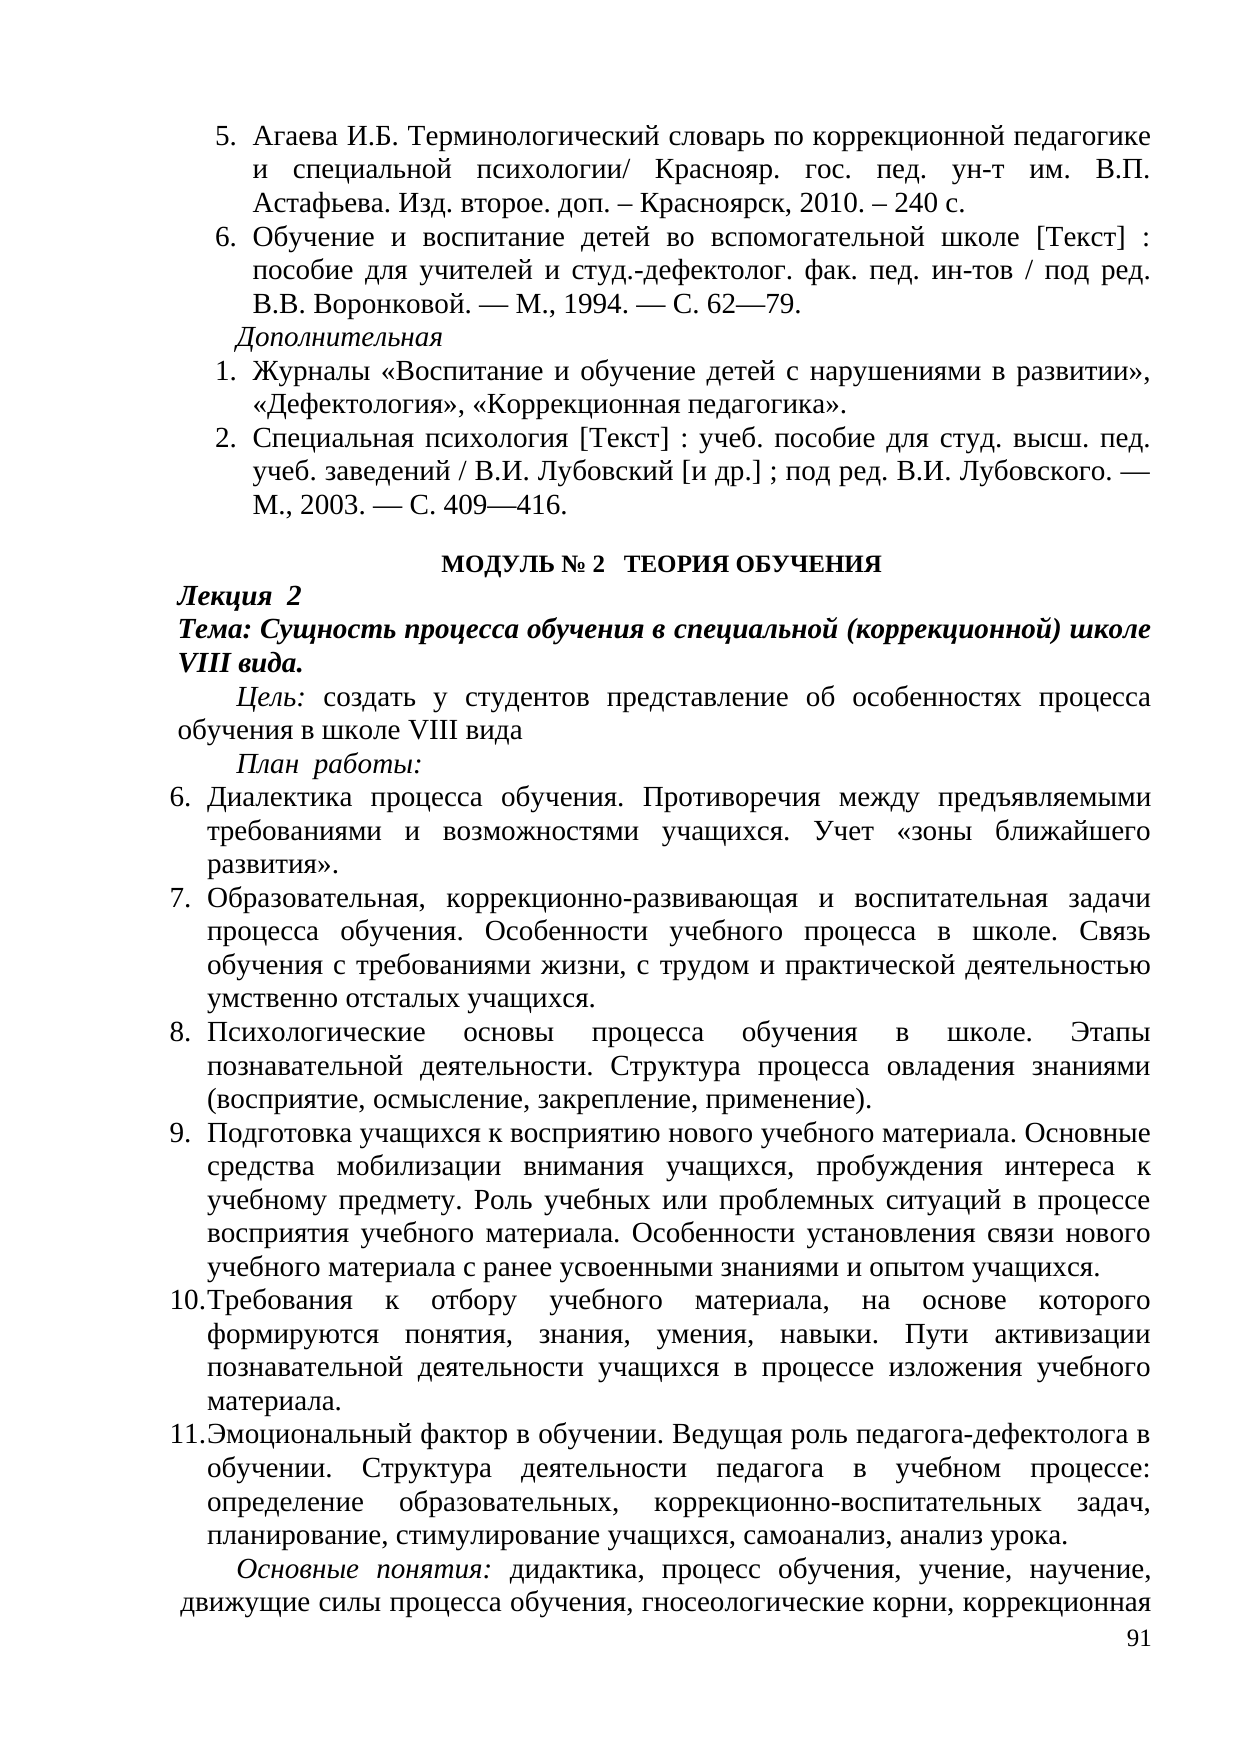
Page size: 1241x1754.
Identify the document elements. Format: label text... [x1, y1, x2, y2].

list Диалектика процесса обучения. Противоречия между предъявляемыми требованиями и возможностями учащихся. Учет «зоны ближайшего развития». [169, 779, 1152, 880]
list Эмоциональный фактор в обучении. Ведущая роль педагога-дефектолога в обучении. Структура деятельности педагога в учебном процессе: определение образовательных, коррекционно-воспитательных задач, планирование, стимулирование учащихся, самоанализ, анализ урока. [169, 1417, 1152, 1551]
list Подготовка учащихся к восприятию нового учебного материала. Основные средства мобилизации внимания учащихся, пробуждения интереса к учебному предмету. Роль учебных или проблемных ситуаций в процессе восприятия учебного материала. Особенности установления связи нового учебного материала с ранее усвоенными знаниями и опытом учащихся. [169, 1115, 1152, 1282]
text Основные понятия: дидактика, процесс обучения, учение, научение, движущие силы процесса обучения, гносеологические корни, коррекционная [180, 1551, 1152, 1618]
list Журналы «Воспитание и обучение детей с нарушениями в развитии», «Дефектология», «Коррекционная педагогика». [215, 353, 1152, 420]
text Лекция 2 [177, 578, 1152, 612]
text Цель: создать у студентов представление об особенностях процесса обучения в школе VIII вида [177, 679, 1152, 746]
list Обучение и воспитание детей во вспомогательной школе [Текст] : пособие для учителей и студ.-дефектолог. фак. пед. ин-тов / под ред. В.В. Воронковой. — М., 1994. — С. 62—79. [215, 219, 1152, 319]
text Дополнительная [177, 319, 1152, 353]
list Психологические основы процесса обучения в школе. Этапы познавательной деятельности. Структура процесса овладения знаниями (восприятие, осмысление, закрепление, применение). [169, 1014, 1152, 1115]
list Специальная психология [Текст] : учеб. пособие для студ. высш. пед. учеб. заведений / В.И. Лубовский [и др.] ; под ред. В.И. Лубовского. — М., 2003. — С. 409—416. [215, 420, 1152, 521]
list Требования к отбору учебного материала, на основе которого формируются понятия, знания, умения, навыки. Пути активизации познавательной деятельности учащихся в процессе изложения учебного материала. [169, 1282, 1152, 1417]
text Тема: Сущность процесса обучения в специальной (коррекционной) школе VIII вида. [177, 612, 1152, 679]
list Агаева И.Б. Терминологический словарь по коррекционной педагогике и специальной психологии/ Краснояр. гос. пед. ун-т им. В.П. Астафьева. Изд. второе. доп. – Красноярск, 2010. – 240 с. [215, 118, 1152, 219]
text МОДУЛЬ № 2 ТЕОРИЯ ОБУЧЕНИЯ [177, 549, 1146, 578]
list Образовательная, коррекционно-развивающая и воспитательная задачи процесса обучения. Особенности учебного процесса в школе. Связь обучения с требованиями жизни, с трудом и практической деятельностью умственно отсталых учащихся. [169, 880, 1152, 1014]
text План работы: [177, 746, 1152, 779]
